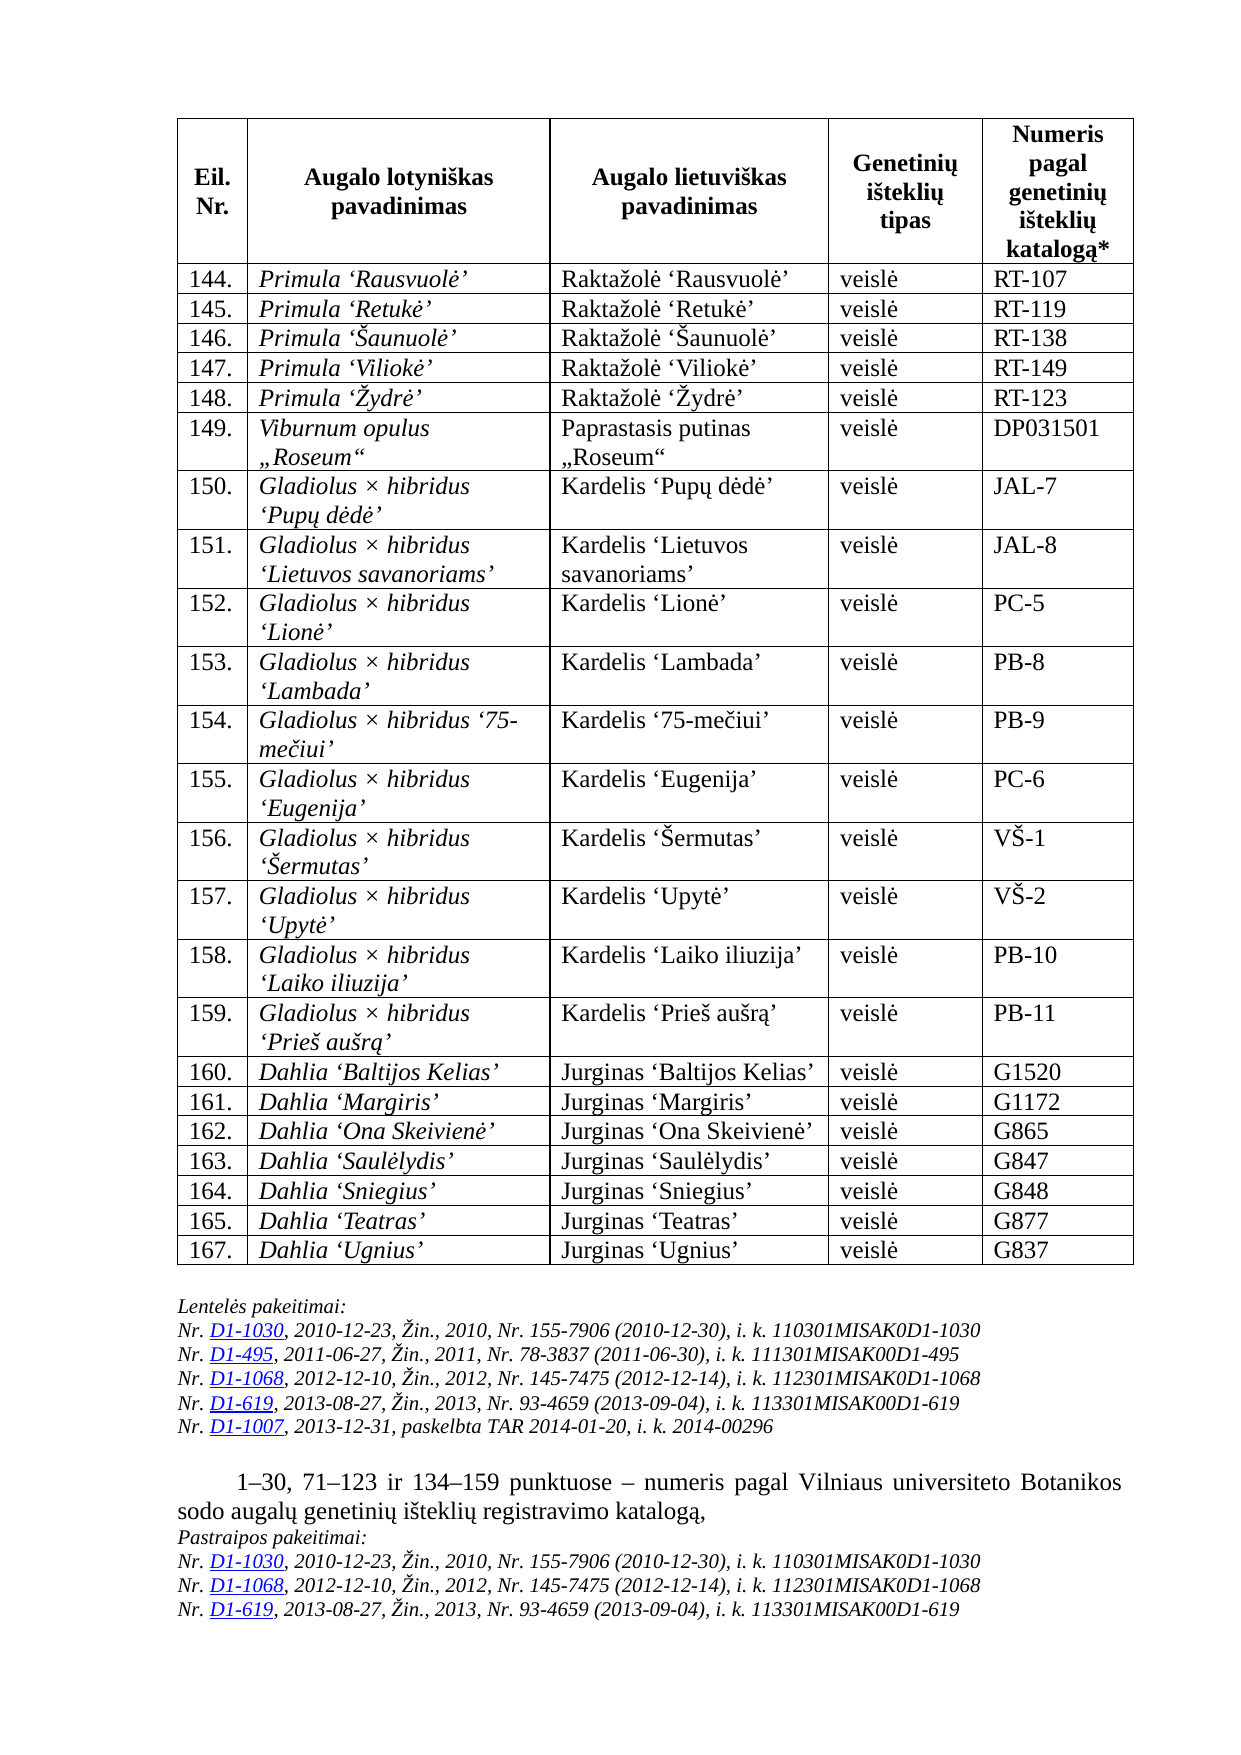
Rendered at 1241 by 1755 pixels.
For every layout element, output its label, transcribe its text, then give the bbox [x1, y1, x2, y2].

table_cell Dahlia ʻTeatrasʼ [248, 1206, 549, 1234]
table_cell Kardelis ʻLietuvos savanoriamsʼ [551, 530, 828, 587]
table_cell RT-119 [983, 294, 1133, 322]
table_cell veislė [829, 1206, 982, 1234]
table_cell 155. [178, 764, 247, 822]
table_cell Gladiolus × hibridus ʻPrieš aušrąʼ [248, 998, 549, 1056]
table_cell Kardelis ʻEugenijaʼ [551, 764, 828, 822]
table_cell G1172 [983, 1087, 1133, 1115]
text Nr. D1-619, 2013-08-27, Žin., 2013, Nr. 93-4659 (2013-09-04), i. k. 113301MISAK00D1-619 [177, 1390, 1122, 1414]
table_cell Jurginas ʻSaulėlydisʼ [551, 1146, 828, 1175]
table_cell 156. [178, 823, 247, 880]
table_cell 148. [178, 383, 247, 412]
table_cell veislė [829, 1146, 982, 1175]
text Nr. D1-619, 2013-08-27, Žin., 2013, Nr. 93-4659 (2013-09-04), i. k. 113301MISAK00D1-619 [177, 1597, 1122, 1621]
table_cell 159. [178, 998, 247, 1056]
table_cell Kardelis ʻLaiko iliuzijaʼ [551, 940, 828, 997]
table_header Augalo lotyniškas pavadinimas [248, 119, 549, 263]
table_cell 147. [178, 353, 247, 382]
text Nr. D1-1068, 2012-12-10, Žin., 2012, Nr. 145-7475 (2012-12-14), i. k. 112301MISAK0D1-1068 [177, 1366, 1122, 1390]
table_cell Dahlia ʻBaltijos Keliasʼ [248, 1057, 549, 1086]
table_cell veislė [829, 471, 982, 529]
table_cell veislė [829, 1116, 982, 1145]
table_cell Jurginas ʻMargirisʼ [551, 1087, 828, 1115]
table_cell veislė [829, 324, 982, 352]
table_cell Gladiolus × hibridus ʻŠermutasʼ [248, 823, 549, 880]
table_cell veislė [829, 940, 982, 997]
table_cell Kardelis ʻUpytėʼ [551, 881, 828, 939]
table_cell Gladiolus × hibridus ʻ75-mečiuiʼ [248, 706, 549, 763]
table_cell Jurginas ʻTeatrasʼ [551, 1206, 828, 1234]
text Nr. D1-1068, 2012-12-10, Žin., 2012, Nr. 145-7475 (2012-12-14), i. k. 112301MISAK0D1-1068 [177, 1573, 1122, 1597]
table_cell veislė [829, 530, 982, 587]
table_cell 165. [178, 1206, 247, 1234]
text Lentelės pakeitimai: [177, 1294, 1122, 1318]
table_cell RT-138 [983, 324, 1133, 352]
table_cell 158. [178, 940, 247, 997]
table_cell 145. [178, 294, 247, 322]
table_cell veislė [829, 1057, 982, 1086]
table_cell Kardelis ʻPrieš aušrąʼ [551, 998, 828, 1056]
table_cell Kardelis ʻLionėʼ [551, 589, 828, 646]
table_cell PB-8 [983, 647, 1133, 704]
table_cell G877 [983, 1206, 1133, 1234]
table_cell JAL-8 [983, 530, 1133, 587]
table_cell 149. [178, 413, 247, 470]
table_cell Primula ‘Rausvuolė’ [248, 264, 549, 293]
table_cell Dahlia ʻSaulėlydisʼ [248, 1146, 549, 1175]
table_cell PB-9 [983, 706, 1133, 763]
table_cell veislė [829, 1087, 982, 1115]
table_cell RT-107 [983, 264, 1133, 293]
table_cell veislė [829, 1236, 982, 1264]
table_header Eil. Nr. [178, 119, 247, 263]
table_cell Jurginas ʻOna Skeivienėʼ [551, 1116, 828, 1145]
table_cell DP031501 [983, 413, 1133, 470]
table_cell Paprastasis putinas „Roseum“ [551, 413, 828, 470]
table_cell Raktažolė ‘Rausvuolė’ [551, 264, 828, 293]
table_cell VŠ-1 [983, 823, 1133, 880]
table_cell 167. [178, 1236, 247, 1264]
table_cell Kardelis ʻŠermutasʼ [551, 823, 828, 880]
table_cell G848 [983, 1176, 1133, 1205]
table_cell PC-5 [983, 589, 1133, 646]
table_cell Raktažolė ‘Šaunuolė’ [551, 324, 828, 352]
table_cell G837 [983, 1236, 1133, 1264]
table_cell Kardelis ʻLambadaʼ [551, 647, 828, 704]
table_cell veislė [829, 413, 982, 470]
table_cell veislė [829, 647, 982, 704]
table_cell VŠ-2 [983, 881, 1133, 939]
text Nr. D1-1030, 2010-12-23, Žin., 2010, Nr. 155-7906 (2010-12-30), i. k. 110301MISAK0D1-1030 [177, 1549, 1122, 1573]
table_cell 154. [178, 706, 247, 763]
table_cell Gladiolus × hibridus ʻUpytėʼ [248, 881, 549, 939]
table_cell Gladiolus × hibridus ʻLietuvos savanoriamsʼ [248, 530, 549, 587]
table_header Genetinių išteklių tipas [829, 119, 982, 263]
table_cell 164. [178, 1176, 247, 1205]
table_cell G847 [983, 1146, 1133, 1175]
table_cell PC-6 [983, 764, 1133, 822]
table_cell Primula ‘Šaunuolė’ [248, 324, 549, 352]
table_cell Primula ‘Viliokė’ [248, 353, 549, 382]
table_cell JAL-7 [983, 471, 1133, 529]
table_header Augalo lietuviškas pavadinimas [551, 119, 828, 263]
table_cell veislė [829, 383, 982, 412]
table_cell 157. [178, 881, 247, 939]
table_cell PB-11 [983, 998, 1133, 1056]
table_cell veislė [829, 294, 982, 322]
table_cell 153. [178, 647, 247, 704]
table_cell 160. [178, 1057, 247, 1086]
table_cell Gladiolus × hibridus ʻPupų dėdėʼ [248, 471, 549, 529]
table_cell Dahlia ʻUgniusʼ [248, 1236, 549, 1264]
table_cell Raktažolė ‘Retukė’ [551, 294, 828, 322]
table_cell 152. [178, 589, 247, 646]
table_cell Raktažolė ‘Žydrė’ [551, 383, 828, 412]
table_cell veislė [829, 706, 982, 763]
table_cell 151. [178, 530, 247, 587]
table_cell veislė [829, 264, 982, 293]
table_cell Jurginas ʻBaltijos Keliasʼ [551, 1057, 828, 1086]
text Nr. D1-1030, 2010-12-23, Žin., 2010, Nr. 155-7906 (2010-12-30), i. k. 110301MISAK0D1-1030 [177, 1318, 1122, 1342]
table_cell Dahlia ʻMargirisʼ [248, 1087, 549, 1115]
table_cell Gladiolus × hibridus ʻLaiko iliuzijaʼ [248, 940, 549, 997]
text Nr. D1-1007, 2013-12-31, paskelbta TAR 2014-01-20, i. k. 2014-00296 [177, 1414, 1122, 1438]
table_cell Gladiolus × hibridus ʻLionėʼ [248, 589, 549, 646]
table_header Numeris pagal genetinių išteklių katalogą* [983, 119, 1133, 263]
text Nr. D1-495, 2011-06-27, Žin., 2011, Nr. 78-3837 (2011-06-30), i. k. 111301MISAK00D1-495 [177, 1342, 1122, 1366]
table_cell RT-123 [983, 383, 1133, 412]
text Pastraipos pakeitimai: [177, 1525, 1122, 1549]
table_cell Jurginas ʻSniegiusʼ [551, 1176, 828, 1205]
table_cell Jurginas ʻUgniusʼ [551, 1236, 828, 1264]
table_cell veislė [829, 353, 982, 382]
table_cell Kardelis ʻPupų dėdėʼ [551, 471, 828, 529]
table_cell 162. [178, 1116, 247, 1145]
table_cell Dahlia ʻOna Skeivienėʼ [248, 1116, 549, 1145]
table_cell Primula ‘Žydrė’ [248, 383, 549, 412]
table_cell Kardelis ʻ75-mečiuiʼ [551, 706, 828, 763]
table_cell Dahlia ʻSniegiusʼ [248, 1176, 549, 1205]
table_cell 163. [178, 1146, 247, 1175]
table_cell veislė [829, 764, 982, 822]
table_cell Primula ‘Retukė’ [248, 294, 549, 322]
table_cell 146. [178, 324, 247, 352]
table_cell Gladiolus × hibridus ʻLambadaʼ [248, 647, 549, 704]
table_cell RT-149 [983, 353, 1133, 382]
table_cell PB-10 [983, 940, 1133, 997]
table_cell 144. [178, 264, 247, 293]
table_cell Gladiolus × hibridus ʻEugenijaʼ [248, 764, 549, 822]
table_cell 161. [178, 1087, 247, 1115]
table_cell G1520 [983, 1057, 1133, 1086]
table_cell veislė [829, 823, 982, 880]
text 1–30, 71–123 ir 134–159 punktuose – numeris pagal Vilniaus universiteto Botanikos sodo augalų genetinių išteklių registravimo katalogą, [177, 1467, 1122, 1525]
table_cell veislė [829, 589, 982, 646]
table_cell veislė [829, 881, 982, 939]
table_cell veislė [829, 998, 982, 1056]
table_cell 150. [178, 471, 247, 529]
table_cell G865 [983, 1116, 1133, 1145]
table_cell Raktažolė ‘Viliokė’ [551, 353, 828, 382]
table_cell Viburnum opulus „Roseum“ [248, 413, 549, 470]
table_cell veislė [829, 1176, 982, 1205]
